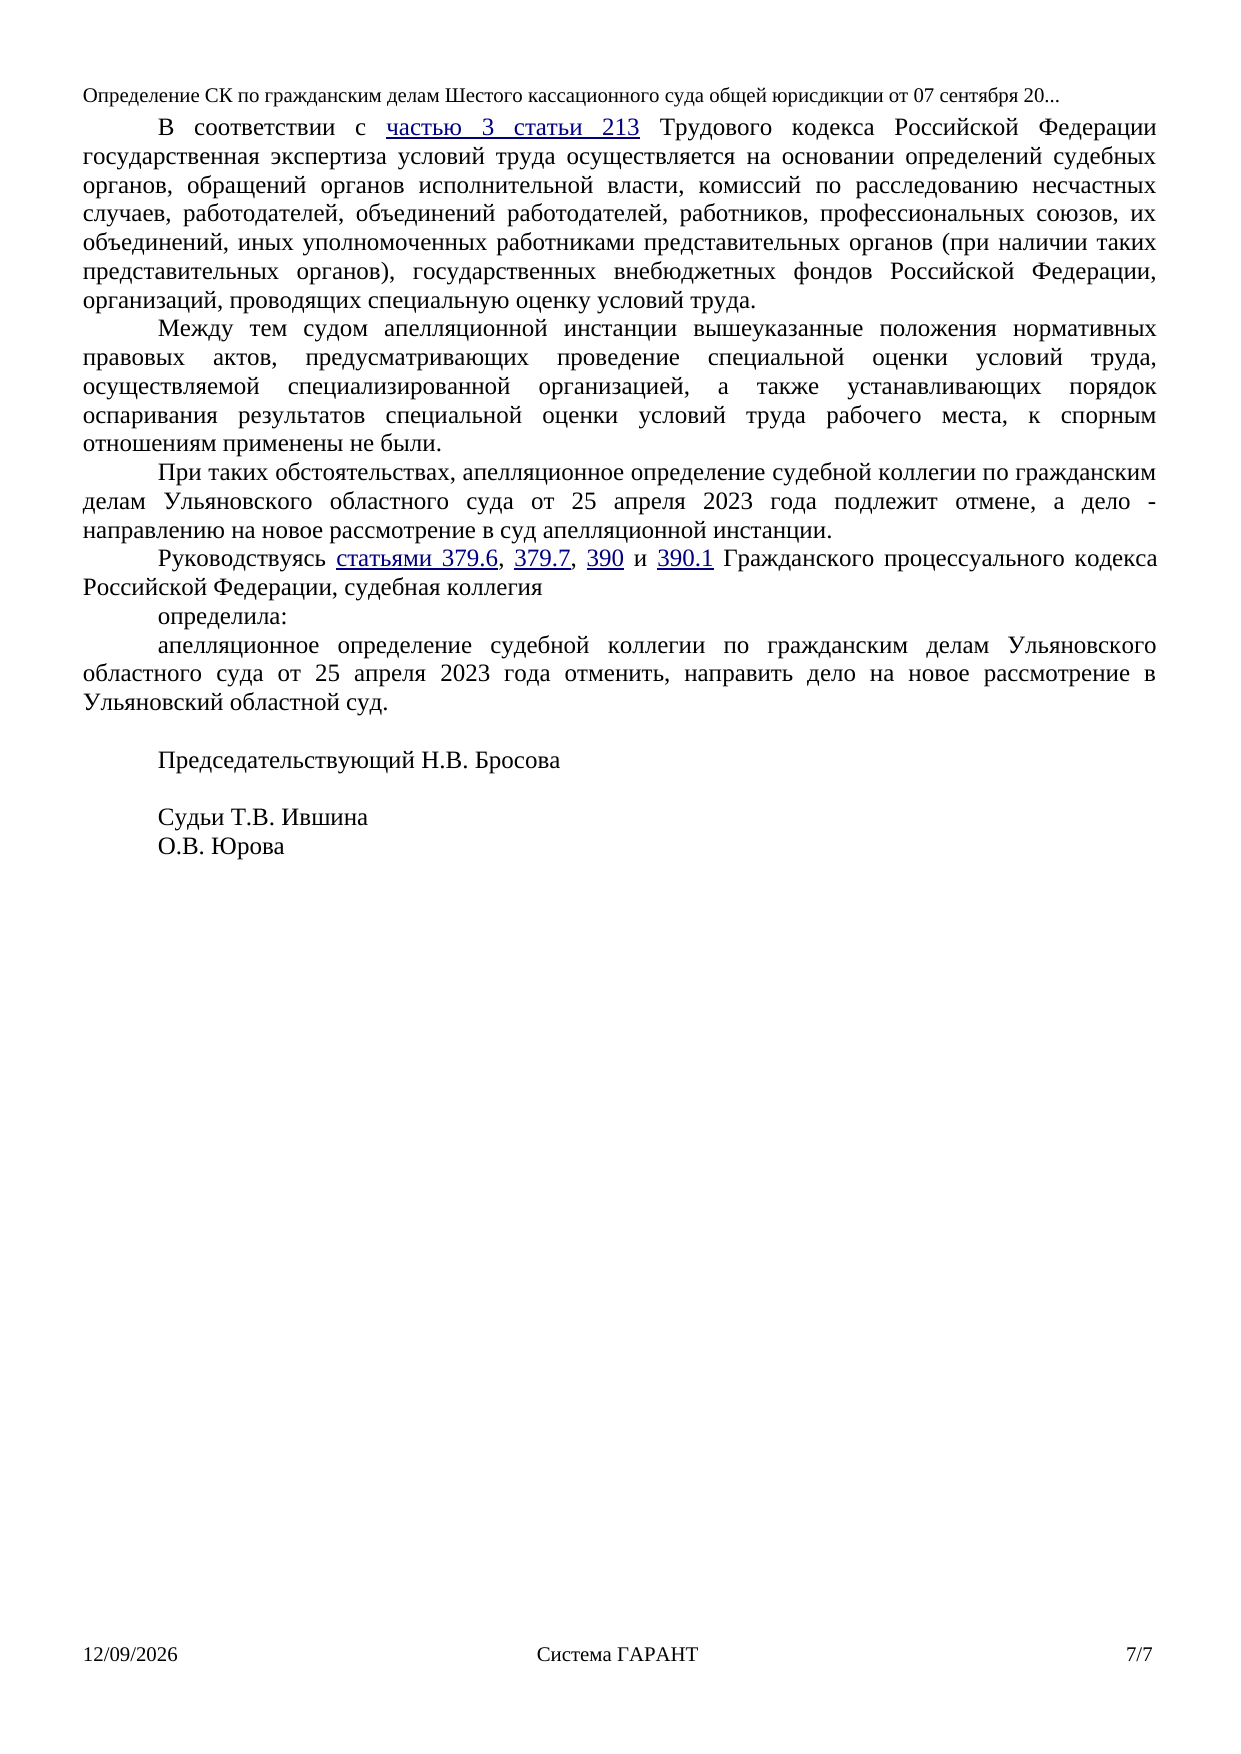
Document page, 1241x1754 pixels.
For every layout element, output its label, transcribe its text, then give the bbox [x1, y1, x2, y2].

text О.В. Юрова [83, 831, 1157, 860]
text Между тем судом апелляционной инстанции вышеуказанные положения нормативных правовых актов, предусматривающих проведение специальной оценки условий труда, осуществляемой специализированной организацией, а также устанавливающих порядок оспаривания результатов специальной оценки условий труда рабочего места, к спорным отношениям применены не были. [83, 313, 1157, 457]
text определила: [83, 601, 1157, 630]
text Председательствующий Н.В. Бросова [83, 745, 1157, 773]
text В соответствии с частью 3 статьи 213 Трудового кодекса Российской Федерации государственная экспертиза условий труда осуществляется на основании определений судебных органов, обращений органов исполнительной власти, комиссий по расследованию несчастных случаев, работодателей, объединений работодателей, работников, профессиональных союзов, их объединений, иных уполномоченных работниками представительных органов (при наличии таких представительных органов), государственных внебюджетных фондов Российской Федерации, организаций, проводящих специальную оценку условий труда. [83, 112, 1157, 313]
text При таких обстоятельствах, апелляционное определение судебной коллегии по гражданским делам Ульяновского областного суда от 25 апреля 2023 года подлежит отмене, а дело - направлению на новое рассмотрение в суд апелляционной инстанции. [83, 457, 1157, 543]
text Судьи Т.В. Ившина [83, 802, 1157, 831]
text Руководствуясь статьями 379.6, 379.7, 390 и 390.1 Гражданского процессуального кодекса Российской Федерации, судебная коллегия [83, 543, 1157, 601]
text апелляционное определение судебной коллегии по гражданским делам Ульяновского областного суда от 25 апреля 2023 года отменить, направить дело на новое рассмотрение в Ульяновский областной суд. [83, 630, 1157, 716]
